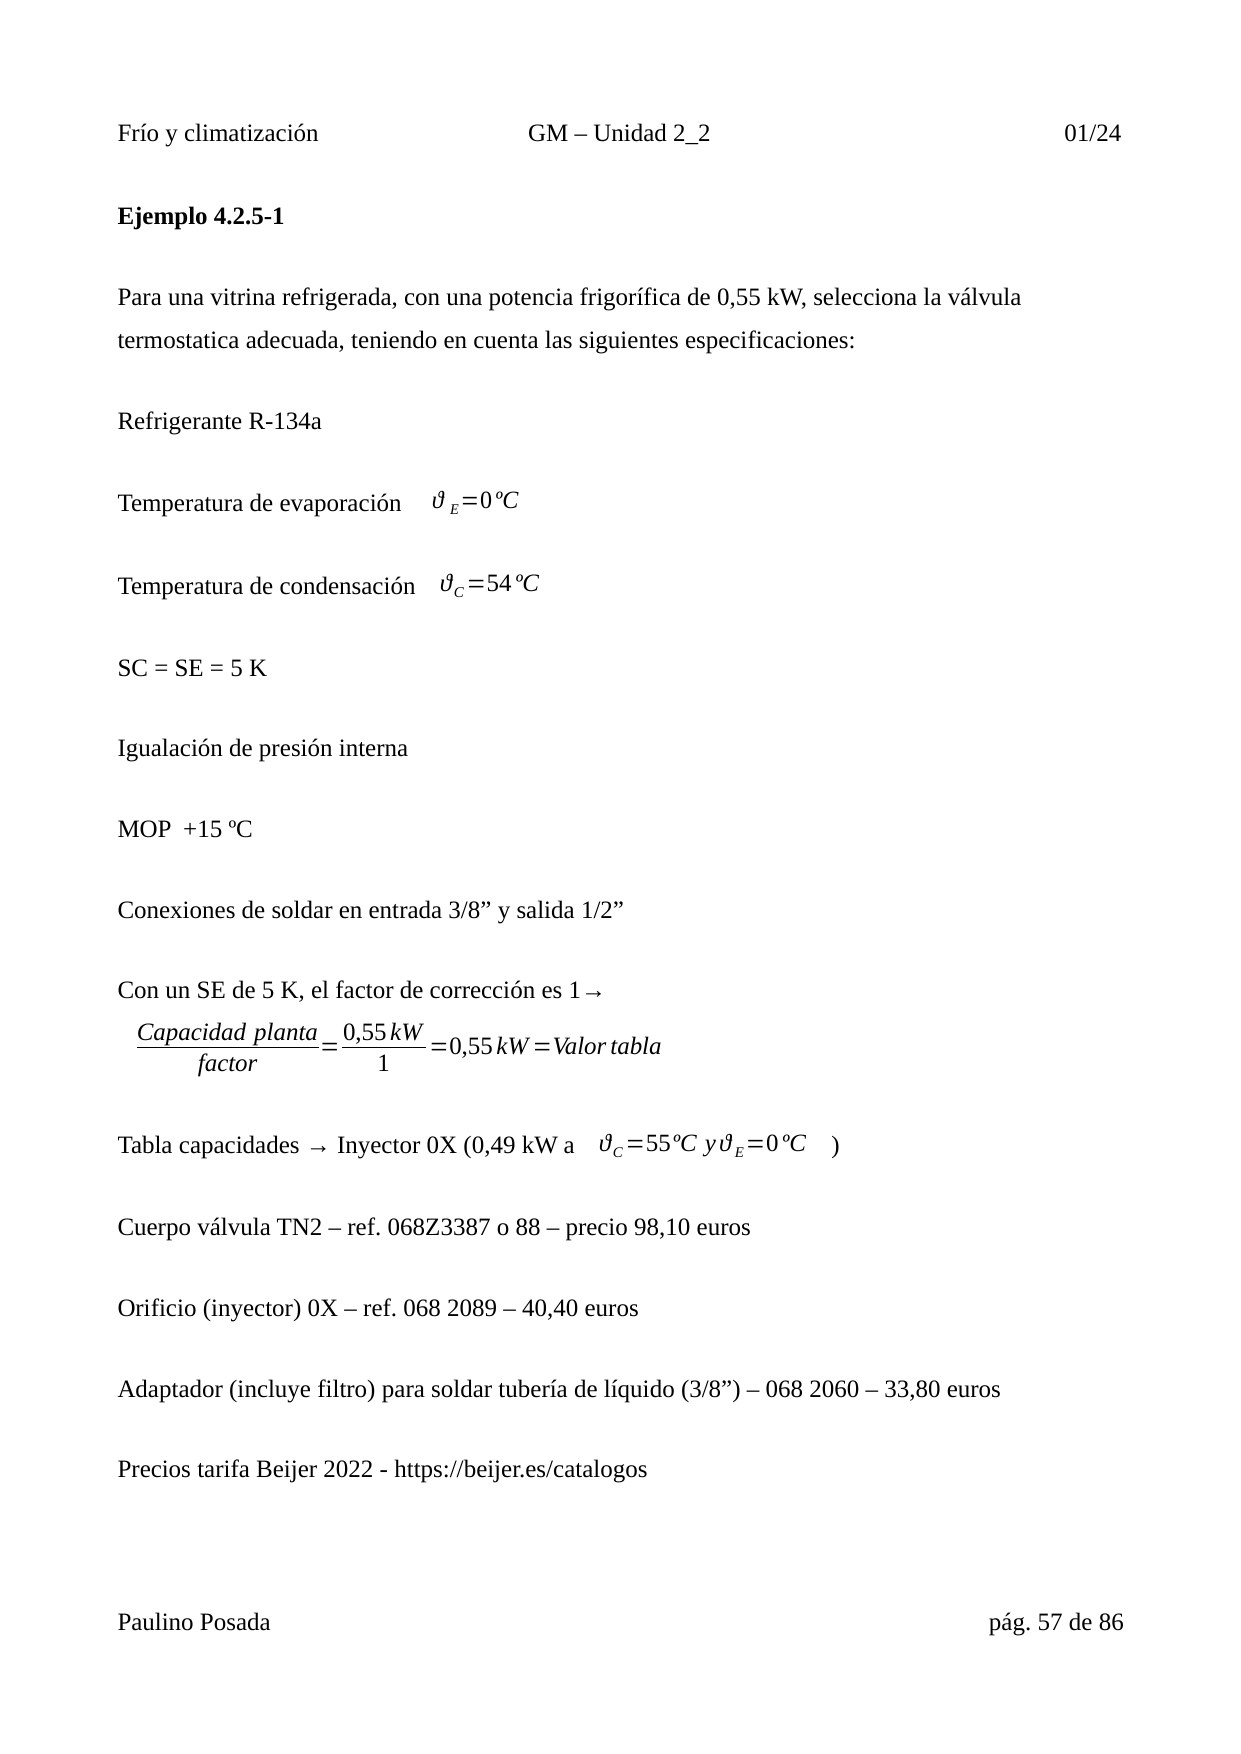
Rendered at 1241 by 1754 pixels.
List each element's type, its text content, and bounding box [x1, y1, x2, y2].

text Adaptador (incluye filtro) para soldar tubería de líquido (3/8”) – 068 2060 – 33,80 euros [117, 1374, 1123, 1402]
text Temperatura de condensación [117, 569, 1123, 601]
text Conexiones de soldar en entrada 3/8” y salida 1/2” [117, 895, 1123, 923]
text Cuerpo válvula TN2 – ref. 068Z3387 o 88 – precio 98,10 euros [117, 1212, 1123, 1241]
text Igualación de presión interna [117, 733, 1123, 762]
text Ejemplo 4.2.5-1 [117, 201, 1123, 230]
text Orificio (inyector) 0X – ref. 068 2089 – 40,40 euros [117, 1293, 1123, 1322]
text Para una vitrina refrigerada, con una potencia frigorífica de 0,55 kW, selecciona la válvula termostatica adecuada, teniendo en cuenta las siguientes especificaciones: [117, 282, 1123, 354]
text Tabla capacidades → Inyector 0X (0,49 kW a ) [117, 1129, 1123, 1161]
text Temperatura de evaporación [117, 486, 1123, 518]
text Refrigerante R-134a [117, 406, 1123, 434]
text Precios tarifa Beijer 2022 - https://beijer.es/catalogos [117, 1454, 1123, 1483]
text Con un SE de 5 K, el factor de corrección es 1→ [117, 975, 1123, 1077]
text MOP +15 ºC [117, 814, 1123, 843]
text SC = SE = 5 K [117, 653, 1123, 682]
